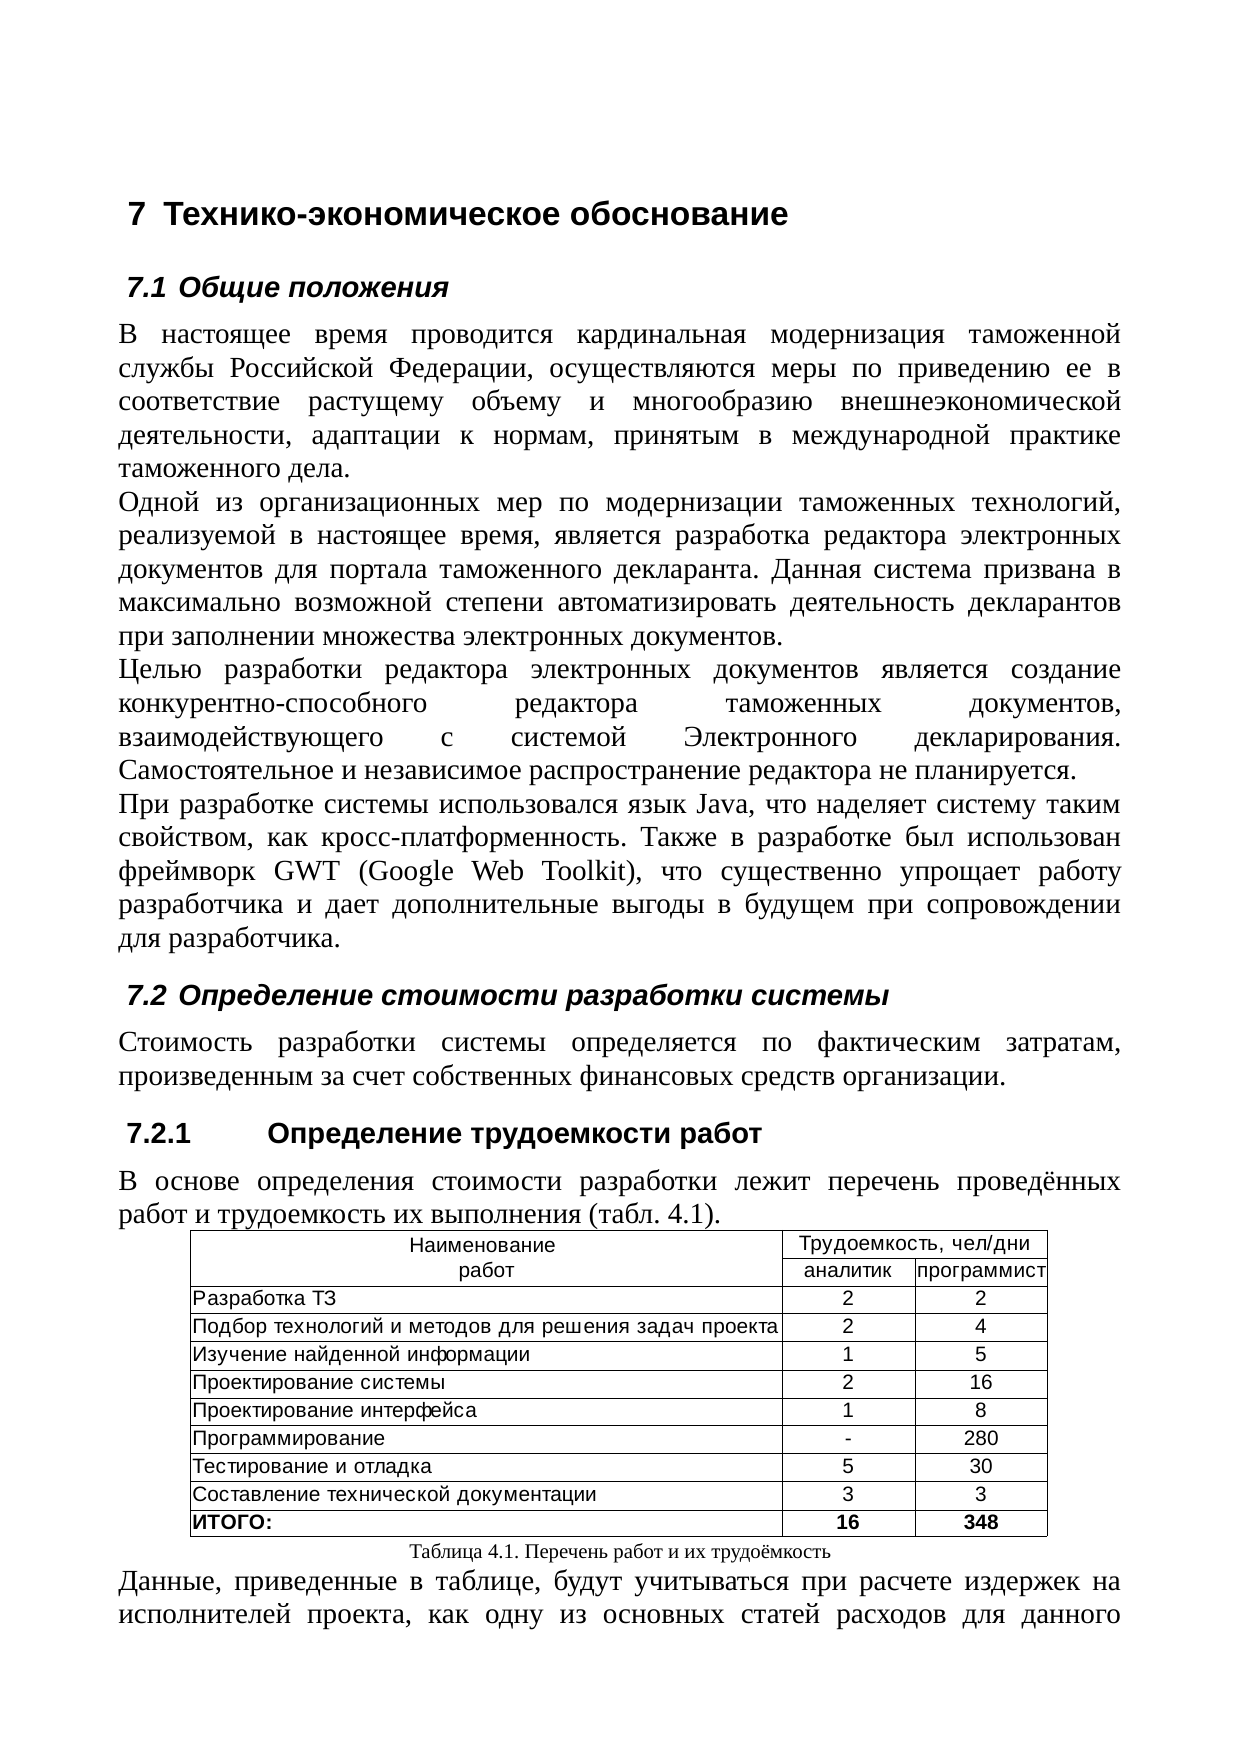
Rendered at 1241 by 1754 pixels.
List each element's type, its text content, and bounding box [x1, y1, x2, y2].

text Одной из организационных мер по модернизации таможенных технологий, реализуемой в настоящее время, является разработка редактора электронных документов для портала таможенного декларанта. Данная система призвана в максимально возможной степени автоматизировать деятельность декларантов при заполнении множества электронных документов. [118, 484, 1122, 652]
text Стоимость разработки системы определяется по фактическим затратам, произведенным за счет собственных финансовых средств организации. [118, 1024, 1122, 1092]
text В основе определения стоимости разработки лежит перечень проведённых работ и трудоемкость их выполнения (табл. 4.1). [118, 1163, 1122, 1230]
text Таблица 4.1. Перечень работ и их трудоёмкость [118, 1230, 1122, 1563]
subtitle Определение стоимости разработки системы [118, 978, 1122, 1012]
subtitle Общие положения [118, 270, 1122, 304]
subtitle Технико-экономическое обоснование [118, 194, 1122, 233]
subtitle Определение трудоемкости работ [118, 1117, 1122, 1150]
text Целью разработки редактора электронных документов является создание конкурентно-способного редактора таможенных документов, взаимодействующего с системой Электронного декларирования. Самостоятельное и независимое распространение редактора не планируется. [118, 652, 1122, 786]
text Данные, приведенные в таблице, будут учитываться при расчете издержек на исполнителей проекта, как одну из основных статей расходов для данного [118, 1563, 1122, 1630]
text При разработке системы использовался язык Java, что наделяет систему таким свойством, как кросс-платформенность. Также в разработке был использован фреймворк GWT (Google Web Toolkit), что существенно упрощает работу разработчика и дает дополнительные выгоды в будущем при сопровождении для разработчика. [118, 786, 1122, 953]
text В настоящее время проводится кардинальная модернизация таможенной службы Российской Федерации, осуществляются меры по приведению ее в соответствие растущему объему и многообразию внешнеэкономической деятельности, адаптации к нормам, принятым в международной практике таможенного дела. [118, 316, 1122, 484]
